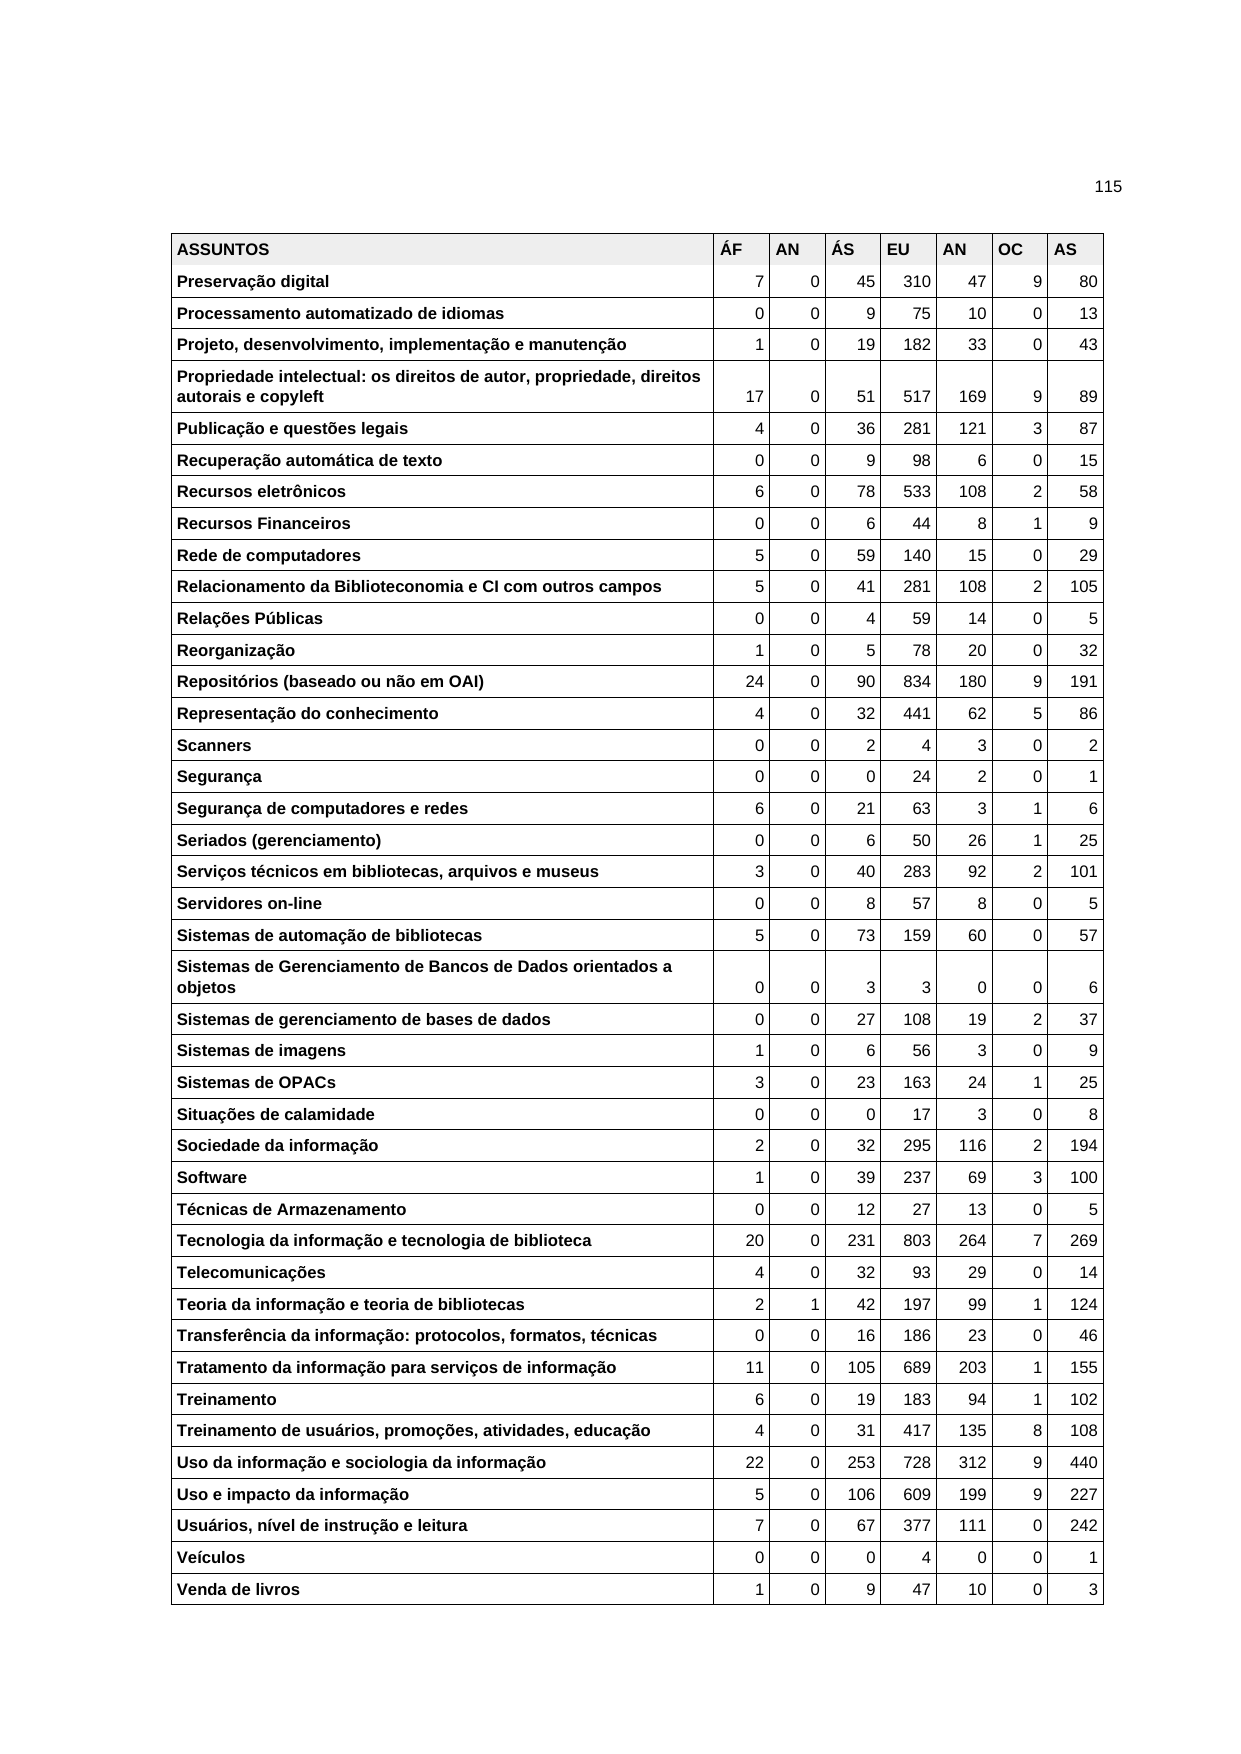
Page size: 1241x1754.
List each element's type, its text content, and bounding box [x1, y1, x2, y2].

table_cell 6 [714, 476, 769, 507]
table_cell 9 [1048, 508, 1103, 539]
table_cell 0 [770, 825, 825, 855]
table_cell 105 [826, 1352, 880, 1382]
table_cell Relações Públicas [172, 603, 713, 634]
table_cell 0 [993, 298, 1047, 328]
table_cell 7 [714, 1510, 769, 1541]
table_cell 0 [714, 508, 769, 539]
table_cell 295 [881, 1130, 936, 1161]
table_cell Software [172, 1162, 713, 1192]
table_cell 8 [826, 888, 880, 919]
table_cell 689 [881, 1352, 936, 1382]
table_cell 803 [881, 1225, 936, 1256]
table_cell 3 [993, 413, 1047, 444]
table_cell Projeto, desenvolvimento, implementação e manutenção [172, 329, 713, 360]
table_cell 0 [770, 856, 825, 887]
table_cell 33 [937, 329, 992, 360]
table_cell 37 [1048, 1004, 1103, 1034]
table_cell 0 [993, 888, 1047, 919]
table_cell 0 [993, 1257, 1047, 1287]
table_cell 3 [826, 951, 880, 1002]
table_cell 2 [714, 1130, 769, 1161]
table_cell 21 [826, 793, 880, 824]
table_cell 0 [993, 540, 1047, 570]
table_cell 441 [881, 698, 936, 729]
table_cell 310 [881, 265, 936, 297]
table_cell 1 [714, 635, 769, 665]
table_cell 1 [993, 508, 1047, 539]
table_cell 191 [1048, 666, 1103, 697]
table_cell 0 [770, 920, 825, 950]
table_cell Usuários, nível de instrução e leitura [172, 1510, 713, 1541]
table_cell 1 [1048, 1542, 1103, 1572]
table_cell 27 [881, 1194, 936, 1224]
table_cell 19 [826, 329, 880, 360]
table_cell 9 [826, 298, 880, 328]
table_cell 0 [714, 1320, 769, 1351]
table_cell 47 [937, 265, 992, 297]
table_cell 1 [714, 1574, 769, 1604]
table_cell 12 [826, 1194, 880, 1224]
table_cell 47 [881, 1574, 936, 1604]
table_cell 24 [714, 666, 769, 697]
table_cell 27 [826, 1004, 880, 1034]
table_cell 0 [770, 1067, 825, 1097]
table_cell 32 [826, 1130, 880, 1161]
table_cell 0 [770, 1542, 825, 1572]
table_cell 203 [937, 1352, 992, 1382]
table_cell 9 [993, 361, 1047, 412]
table_cell 67 [826, 1510, 880, 1541]
table_cell 105 [1048, 571, 1103, 602]
table_cell 24 [881, 761, 936, 792]
table_cell 0 [770, 730, 825, 760]
table_cell 0 [714, 298, 769, 328]
table_cell 87 [1048, 413, 1103, 444]
table_cell Sistemas de gerenciamento de bases de dados [172, 1004, 713, 1034]
table_cell 9 [826, 445, 880, 475]
table_cell 4 [714, 1415, 769, 1446]
table_cell 2 [993, 1004, 1047, 1034]
table_cell Treinamento [172, 1384, 713, 1414]
table_cell 4 [881, 730, 936, 760]
table_cell 0 [770, 761, 825, 792]
table_cell 11 [714, 1352, 769, 1382]
table_cell 834 [881, 666, 936, 697]
table_cell Sistemas de automação de bibliotecas [172, 920, 713, 950]
table_cell 0 [770, 635, 825, 665]
table_cell 89 [1048, 361, 1103, 412]
table_cell 0 [714, 603, 769, 634]
table_cell 2 [826, 730, 880, 760]
table_cell Segurança de computadores e redes [172, 793, 713, 824]
table_cell 43 [1048, 329, 1103, 360]
table_cell 0 [770, 1479, 825, 1509]
table_cell 78 [826, 476, 880, 507]
table_header ASSUNTOS [172, 234, 713, 265]
table_header ÁS [826, 234, 880, 265]
table_cell 57 [881, 888, 936, 919]
table_cell 0 [714, 730, 769, 760]
table_cell 3 [714, 1067, 769, 1097]
table_cell 4 [714, 1257, 769, 1287]
table_cell 0 [826, 1542, 880, 1572]
table_cell Seriados (gerenciamento) [172, 825, 713, 855]
table_cell 417 [881, 1415, 936, 1446]
table_cell 46 [1048, 1320, 1103, 1351]
table_cell Recursos eletrônicos [172, 476, 713, 507]
table_cell 0 [993, 445, 1047, 475]
table_cell Teoria da informação e teoria de bibliotecas [172, 1289, 713, 1319]
table_cell 9 [993, 1479, 1047, 1509]
table_cell 0 [770, 1162, 825, 1192]
table_header AS [1048, 234, 1103, 265]
table_cell 0 [770, 888, 825, 919]
table_cell 2 [937, 761, 992, 792]
table_cell 227 [1048, 1479, 1103, 1509]
table_cell 0 [826, 1099, 880, 1129]
table_cell 40 [826, 856, 880, 887]
table_cell 1 [993, 1289, 1047, 1319]
table_cell 237 [881, 1162, 936, 1192]
table_cell 58 [1048, 476, 1103, 507]
table_cell 3 [937, 793, 992, 824]
table_cell 0 [937, 951, 992, 1002]
table_cell 1 [993, 825, 1047, 855]
table_cell 111 [937, 1510, 992, 1541]
table_cell 1 [993, 1067, 1047, 1097]
table_cell 3 [937, 730, 992, 760]
table_cell 517 [881, 361, 936, 412]
table_cell Representação do conhecimento [172, 698, 713, 729]
table_cell 9 [993, 265, 1047, 297]
table_cell 163 [881, 1067, 936, 1097]
table_cell 17 [881, 1099, 936, 1129]
table_cell 0 [714, 445, 769, 475]
table_cell 98 [881, 445, 936, 475]
table_cell 281 [881, 571, 936, 602]
table_cell 90 [826, 666, 880, 697]
table_cell Publicação e questões legais [172, 413, 713, 444]
table_cell 2 [993, 476, 1047, 507]
table_cell 17 [714, 361, 769, 412]
table_cell 1 [714, 1035, 769, 1066]
table_cell 22 [714, 1447, 769, 1477]
table_cell Tratamento da informação para serviços de informação [172, 1352, 713, 1382]
table_cell Recuperação automática de texto [172, 445, 713, 475]
table_cell Veículos [172, 1542, 713, 1572]
table_cell 41 [826, 571, 880, 602]
table_cell 0 [770, 1225, 825, 1256]
table_cell 0 [770, 1447, 825, 1477]
table_cell 7 [714, 265, 769, 297]
table_cell Recursos Financeiros [172, 508, 713, 539]
table_cell 609 [881, 1479, 936, 1509]
table_cell 69 [937, 1162, 992, 1192]
table_cell 23 [826, 1067, 880, 1097]
table_cell 0 [714, 1004, 769, 1034]
table_cell 14 [937, 603, 992, 634]
table_cell 1 [993, 1384, 1047, 1414]
table_header AN [770, 234, 825, 265]
table_cell 231 [826, 1225, 880, 1256]
table_cell 26 [937, 825, 992, 855]
table_cell 32 [826, 1257, 880, 1287]
table_cell Técnicas de Armazenamento [172, 1194, 713, 1224]
table_cell Sociedade da informação [172, 1130, 713, 1161]
table_cell 2 [993, 571, 1047, 602]
table_cell 264 [937, 1225, 992, 1256]
table_cell 283 [881, 856, 936, 887]
table_cell 101 [1048, 856, 1103, 887]
table_cell 0 [770, 571, 825, 602]
table_cell 20 [937, 635, 992, 665]
table_cell 0 [993, 761, 1047, 792]
table_cell 23 [937, 1320, 992, 1351]
table_cell 9 [993, 666, 1047, 697]
table_cell 2 [714, 1289, 769, 1319]
table_cell 0 [993, 920, 1047, 950]
table_cell 19 [937, 1004, 992, 1034]
table_header EU [881, 234, 936, 265]
table_cell 242 [1048, 1510, 1103, 1541]
table_cell 0 [770, 361, 825, 412]
table_cell 6 [826, 825, 880, 855]
table_cell 0 [770, 1384, 825, 1414]
table_cell Uso da informação e sociologia da informação [172, 1447, 713, 1477]
table_cell 197 [881, 1289, 936, 1319]
table_cell Sistemas de Gerenciamento de Bancos de Dados orientados a objetos [172, 951, 713, 1002]
table_cell 73 [826, 920, 880, 950]
table_cell 0 [993, 730, 1047, 760]
table_cell 135 [937, 1415, 992, 1446]
table_cell 0 [714, 761, 769, 792]
table_cell 108 [881, 1004, 936, 1034]
table_cell 44 [881, 508, 936, 539]
table_cell 57 [1048, 920, 1103, 950]
table_cell Situações de calamidade [172, 1099, 713, 1129]
table_cell 312 [937, 1447, 992, 1477]
table_cell 0 [770, 1004, 825, 1034]
table_cell 0 [993, 1320, 1047, 1351]
table_cell 45 [826, 265, 880, 297]
table_cell 7 [993, 1225, 1047, 1256]
table_cell 1 [714, 1162, 769, 1192]
table_cell 5 [826, 635, 880, 665]
table_cell 86 [1048, 698, 1103, 729]
table_cell 253 [826, 1447, 880, 1477]
table_cell 102 [1048, 1384, 1103, 1414]
table_cell 10 [937, 298, 992, 328]
table_cell 4 [881, 1542, 936, 1572]
table_cell 0 [770, 1130, 825, 1161]
table_cell 155 [1048, 1352, 1103, 1382]
table_cell 9 [826, 1574, 880, 1604]
table_cell 0 [993, 635, 1047, 665]
table_cell 0 [770, 1574, 825, 1604]
table_cell Segurança [172, 761, 713, 792]
table_cell 108 [1048, 1415, 1103, 1446]
table_header OC [993, 234, 1047, 265]
table_cell 63 [881, 793, 936, 824]
table_cell Reorganização [172, 635, 713, 665]
table_cell 108 [937, 476, 992, 507]
table_cell 6 [714, 1384, 769, 1414]
table_cell 36 [826, 413, 880, 444]
table_cell 3 [1048, 1574, 1103, 1604]
table_cell 5 [714, 920, 769, 950]
table_cell 0 [770, 298, 825, 328]
table_cell 5 [714, 540, 769, 570]
table_cell 62 [937, 698, 992, 729]
table_cell 25 [1048, 1067, 1103, 1097]
table_cell 3 [993, 1162, 1047, 1192]
table_cell 4 [826, 603, 880, 634]
table_cell Preservação digital [172, 265, 713, 297]
table_cell 31 [826, 1415, 880, 1446]
table_cell 0 [770, 1320, 825, 1351]
table_cell 8 [937, 508, 992, 539]
table_cell 0 [770, 1257, 825, 1287]
table_cell 6 [1048, 793, 1103, 824]
table_cell 0 [770, 1352, 825, 1382]
table_cell Serviços técnicos em bibliotecas, arquivos e museus [172, 856, 713, 887]
table_cell Treinamento de usuários, promoções, atividades, educação [172, 1415, 713, 1446]
table_cell 0 [993, 1035, 1047, 1066]
table_cell 56 [881, 1035, 936, 1066]
table_cell Rede de computadores [172, 540, 713, 570]
table_cell 269 [1048, 1225, 1103, 1256]
table_cell Relacionamento da Biblioteconomia e CI com outros campos [172, 571, 713, 602]
table_cell 0 [993, 1574, 1047, 1604]
table_cell 0 [770, 1415, 825, 1446]
table_cell 0 [993, 329, 1047, 360]
table_cell 9 [993, 1447, 1047, 1477]
table_cell 0 [714, 1542, 769, 1572]
table_cell 0 [770, 698, 825, 729]
table_cell 1 [1048, 761, 1103, 792]
table_cell Scanners [172, 730, 713, 760]
table_cell 4 [714, 413, 769, 444]
table_cell 59 [881, 603, 936, 634]
table_cell 16 [826, 1320, 880, 1351]
table_cell 32 [826, 698, 880, 729]
table_cell 29 [1048, 540, 1103, 570]
table_cell Sistemas de imagens [172, 1035, 713, 1066]
table_cell 180 [937, 666, 992, 697]
table_cell 182 [881, 329, 936, 360]
table_cell 8 [993, 1415, 1047, 1446]
table_cell 0 [770, 445, 825, 475]
table_cell 80 [1048, 265, 1103, 297]
table_cell 24 [937, 1067, 992, 1097]
table_cell 5 [714, 1479, 769, 1509]
table_cell Tecnologia da informação e tecnologia de biblioteca [172, 1225, 713, 1256]
table_cell 0 [770, 476, 825, 507]
table_cell 3 [937, 1035, 992, 1066]
table_cell 59 [826, 540, 880, 570]
table_cell Uso e impacto da informação [172, 1479, 713, 1509]
table_cell Sistemas de OPACs [172, 1067, 713, 1097]
table_cell 9 [1048, 1035, 1103, 1066]
table_cell 0 [714, 888, 769, 919]
table_cell 194 [1048, 1130, 1103, 1161]
table_cell 121 [937, 413, 992, 444]
table_cell 100 [1048, 1162, 1103, 1192]
table_cell 728 [881, 1447, 936, 1477]
table_cell 0 [770, 508, 825, 539]
table_cell 29 [937, 1257, 992, 1287]
table_cell Repositórios (baseado ou não em OAI) [172, 666, 713, 697]
table_cell 78 [881, 635, 936, 665]
table_cell 25 [1048, 825, 1103, 855]
table_cell 2 [993, 1130, 1047, 1161]
table_cell 6 [826, 1035, 880, 1066]
table_cell 0 [770, 413, 825, 444]
table_cell 533 [881, 476, 936, 507]
table_cell 0 [714, 951, 769, 1002]
table_cell 199 [937, 1479, 992, 1509]
table_cell 3 [714, 856, 769, 887]
table_cell 108 [937, 571, 992, 602]
table_cell 99 [937, 1289, 992, 1319]
table_cell 281 [881, 413, 936, 444]
table_cell 0 [770, 666, 825, 697]
table_cell 0 [770, 540, 825, 570]
table_cell 14 [1048, 1257, 1103, 1287]
table_cell 42 [826, 1289, 880, 1319]
table_cell 8 [1048, 1099, 1103, 1129]
table_cell 186 [881, 1320, 936, 1351]
table_cell 5 [714, 571, 769, 602]
table_cell 50 [881, 825, 936, 855]
table_cell 0 [937, 1542, 992, 1572]
table_cell 0 [770, 793, 825, 824]
table_cell 5 [1048, 603, 1103, 634]
table_cell 0 [770, 1510, 825, 1541]
table_cell 5 [1048, 1194, 1103, 1224]
table_cell 1 [770, 1289, 825, 1319]
table_cell 2 [993, 856, 1047, 887]
table_cell 3 [937, 1099, 992, 1129]
table_cell 377 [881, 1510, 936, 1541]
table_cell 0 [993, 1099, 1047, 1129]
table_cell 0 [993, 603, 1047, 634]
table_cell 8 [937, 888, 992, 919]
table_cell 0 [770, 603, 825, 634]
table_cell 13 [1048, 298, 1103, 328]
table_cell 1 [993, 1352, 1047, 1382]
table_cell Servidores on-line [172, 888, 713, 919]
table_cell 183 [881, 1384, 936, 1414]
table_cell 32 [1048, 635, 1103, 665]
table_cell 6 [826, 508, 880, 539]
table_header AN [937, 234, 992, 265]
table_cell 0 [826, 761, 880, 792]
table_cell 106 [826, 1479, 880, 1509]
table_cell 6 [714, 793, 769, 824]
table_cell 5 [993, 698, 1047, 729]
table_cell 0 [993, 1542, 1047, 1572]
table_cell Telecomunicações [172, 1257, 713, 1287]
table_cell 0 [770, 265, 825, 297]
table_cell 1 [714, 329, 769, 360]
table_cell 20 [714, 1225, 769, 1256]
table_cell 6 [1048, 951, 1103, 1002]
table_cell 15 [937, 540, 992, 570]
table_cell 51 [826, 361, 880, 412]
table_cell 0 [770, 1099, 825, 1129]
table_cell 93 [881, 1257, 936, 1287]
table_cell 0 [770, 1194, 825, 1224]
table_cell 140 [881, 540, 936, 570]
table_cell 2 [1048, 730, 1103, 760]
table_cell 75 [881, 298, 936, 328]
table_cell 4 [714, 698, 769, 729]
table_cell 169 [937, 361, 992, 412]
table_cell 0 [714, 1099, 769, 1129]
table_cell 3 [881, 951, 936, 1002]
table_cell 159 [881, 920, 936, 950]
table_cell Venda de livros [172, 1574, 713, 1604]
table_cell Processamento automatizado de idiomas [172, 298, 713, 328]
table_cell 0 [993, 1510, 1047, 1541]
table_cell 1 [993, 793, 1047, 824]
table_cell 13 [937, 1194, 992, 1224]
table_cell 60 [937, 920, 992, 950]
table_cell 10 [937, 1574, 992, 1604]
table_cell 15 [1048, 445, 1103, 475]
table_cell 0 [770, 329, 825, 360]
table_cell 5 [1048, 888, 1103, 919]
table_cell 0 [770, 1035, 825, 1066]
table_cell Transferência da informação: protocolos, formatos, técnicas [172, 1320, 713, 1351]
table_cell 94 [937, 1384, 992, 1414]
table_cell 440 [1048, 1447, 1103, 1477]
table_cell 0 [770, 951, 825, 1002]
table_cell 124 [1048, 1289, 1103, 1319]
table_cell 92 [937, 856, 992, 887]
table_cell 39 [826, 1162, 880, 1192]
table_header ÁF [714, 234, 769, 265]
table_cell 116 [937, 1130, 992, 1161]
table_cell 0 [993, 951, 1047, 1002]
table_cell 19 [826, 1384, 880, 1414]
table_cell 0 [714, 825, 769, 855]
table_cell Propriedade intelectual: os direitos de autor, propriedade, direitos autorais e copyleft [172, 361, 713, 412]
table_cell 0 [993, 1194, 1047, 1224]
table_cell 0 [714, 1194, 769, 1224]
table_cell 6 [937, 445, 992, 475]
